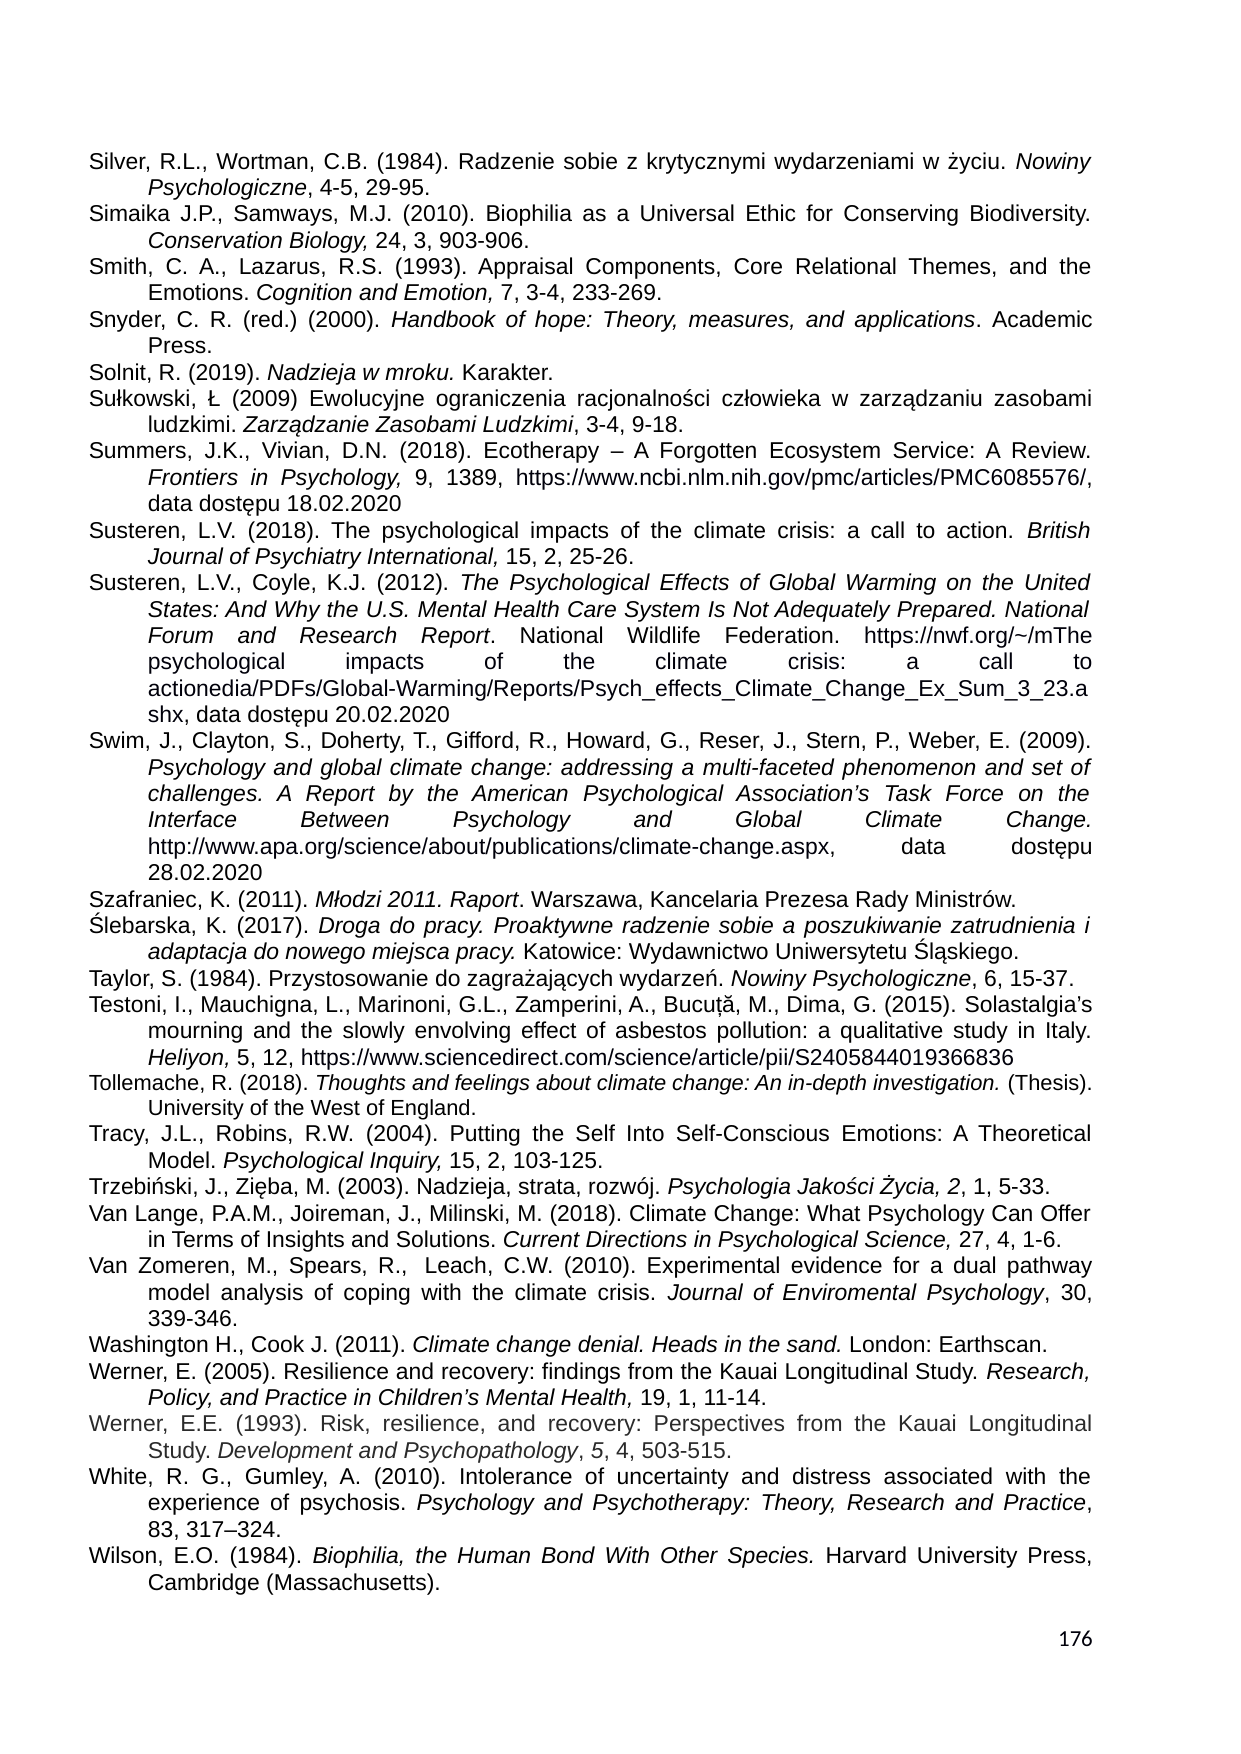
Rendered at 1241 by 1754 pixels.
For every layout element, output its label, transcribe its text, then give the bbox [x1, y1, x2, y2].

text Solnit, R. (2019). Nadzieja w mroku. Karakter. [88, 358, 1093, 385]
text Trzebiński, J., Zięba, M. (2003). Nadzieja, strata, rozwój. Psychologia Jakości Życia, 2, 1, 5-33. [88, 1173, 1093, 1199]
text Taylor, S. (1984). Przystosowanie do zagrażających wydarzeń. Nowiny Psychologiczne, 6, 15-37. [88, 964, 1093, 991]
text Ślebarska, K. (2017). Droga do pracy. Proaktywne radzenie sobie a poszukiwanie zatrudnienia i adaptacja do nowego miejsca pracy. Katowice: Wydawnictwo Uniwersytetu Śląskiego. [88, 912, 1093, 964]
text Testoni, I., Mauchigna, L., Marinoni, G.L., Zamperini, A., Bucuță, M., Dima, G. (2015). Solastalgia’s mourning and the slowly envolving effect of asbestos pollution: a qualitative study in Italy. Heliyon, 5, 12, https://www.sciencedirect.com/science/article/pii/S2405844019366836 [88, 991, 1093, 1070]
text Werner, E.E. (1993). Risk, resilience, and recovery: Perspectives from the Kauai Longitudinal Study. Development and Psychopathology, 5, 4, 503-515. [88, 1410, 1093, 1463]
text Wilson, E.O. (1984). Biophilia, the Human Bond With Other Species. Harvard University Press, Cambridge (Massachusetts). [88, 1542, 1093, 1595]
text Washington H., Cook J. (2011). Climate change denial. Heads in the sand. London: Earthscan. [88, 1331, 1093, 1358]
text Szafraniec, K. (2011). Młodzi 2011. Raport. Warszawa, Kancelaria Prezesa Rady Ministrów. [88, 886, 1093, 912]
text Smith, C. A., Lazarus, R.S. (1993). Appraisal Components, Core Relational Themes, and the Emotions. Cognition and Emotion, 7, 3-4, 233-269. [88, 253, 1093, 306]
text Tollemache, R. (2018). Thoughts and feelings about climate change: An in-depth investigation. (Thesis). University of the West of England. [88, 1070, 1093, 1120]
text Van Zomeren, M., Spears, R., Leach, C.W. (2010). Experimental evidence for a dual pathway model analysis of coping with the climate crisis. Journal of Enviromental Psychology, 30, 339-346. [88, 1252, 1093, 1331]
text Swim, J., Clayton, S., Doherty, T., Gifford, R., Howard, G., Reser, J., Stern, P., Weber, E. (2009). Psychology and global climate change: addressing a multi-faceted phenomenon and set of challenges. A Report by the American Psychological Association’s Task Force on the Interface Between Psychology and Global Climate Change. http://www.apa.org/science/about/publications/climate-change.aspx, data dostępu 28.02.2020 [88, 727, 1093, 886]
text White, R. G., Gumley, A. (2010). Intolerance of uncertainty and distress associated with the experience of psychosis. Psychology and Psychotherapy: Theory, Research and Practice, 83, 317–324. [88, 1463, 1093, 1542]
text Summers, J.K., Vivian, D.N. (2018). Ecotherapy – A Forgotten Ecosystem Service: A Review. Frontiers in Psychology, 9, 1389, https://www.ncbi.nlm.nih.gov/pmc/articles/PMC6085576/, data dostępu 18.02.2020 [88, 437, 1093, 517]
text Simaika J.P., Samways, M.J. (2010). Biophilia as a Universal Ethic for Conserving Biodiversity. Conservation Biology, 24, 3, 903-906. [88, 200, 1093, 253]
text Tracy, J.L., Robins, R.W. (2004). Putting the Self Into Self-Conscious Emotions: A Theoretical Model. Psychological Inquiry, 15, 2, 103-125. [88, 1120, 1093, 1173]
text Silver, R.L., Wortman, C.B. (1984). Radzenie sobie z krytycznymi wydarzeniami w życiu. Nowiny Psychologiczne, 4-5, 29-95. [88, 148, 1093, 200]
text Van Lange, P.A.M., Joireman, J., Milinski, M. (2018). Climate Change: What Psychology Can Offer in Terms of Insights and Solutions. Current Directions in Psychological Science, 27, 4, 1-6. [88, 1199, 1093, 1252]
text Susteren, L.V., Coyle, K.J. (2012). The Psychological Effects of Global Warming on the United States: And Why the U.S. Mental Health Care System Is Not Adequately Prepared. National Forum and Research Report. National Wildlife Federation. https://nwf.org/~/mThe psychological impacts of the climate crisis: a call to actionedia/PDFs/Global-Warming/Reports/Psych_effects_Climate_Change_Ex_Sum_3_23.ashx, data dostępu 20.02.2020 [88, 569, 1093, 727]
text Werner, E. (2005). Resilience and recovery: findings from the Kauai Longitudinal Study. Research, Policy, and Practice in Children’s Mental Health, 19, 1, 11-14. [88, 1358, 1093, 1410]
text Susteren, L.V. (2018). The psychological impacts of the climate crisis: a call to action. British Journal of Psychiatry International, 15, 2, 25-26. [88, 517, 1093, 569]
text Snyder, C. R. (red.) (2000). Handbook of hope: Theory, measures, and applications. Academic Press. [88, 306, 1093, 358]
text Sułkowski, Ł (2009) Ewolucyjne ograniczenia racjonalności człowieka w zarządzaniu zasobami ludzkimi. Zarządzanie Zasobami Ludzkimi, 3-4, 9-18. [88, 385, 1093, 437]
